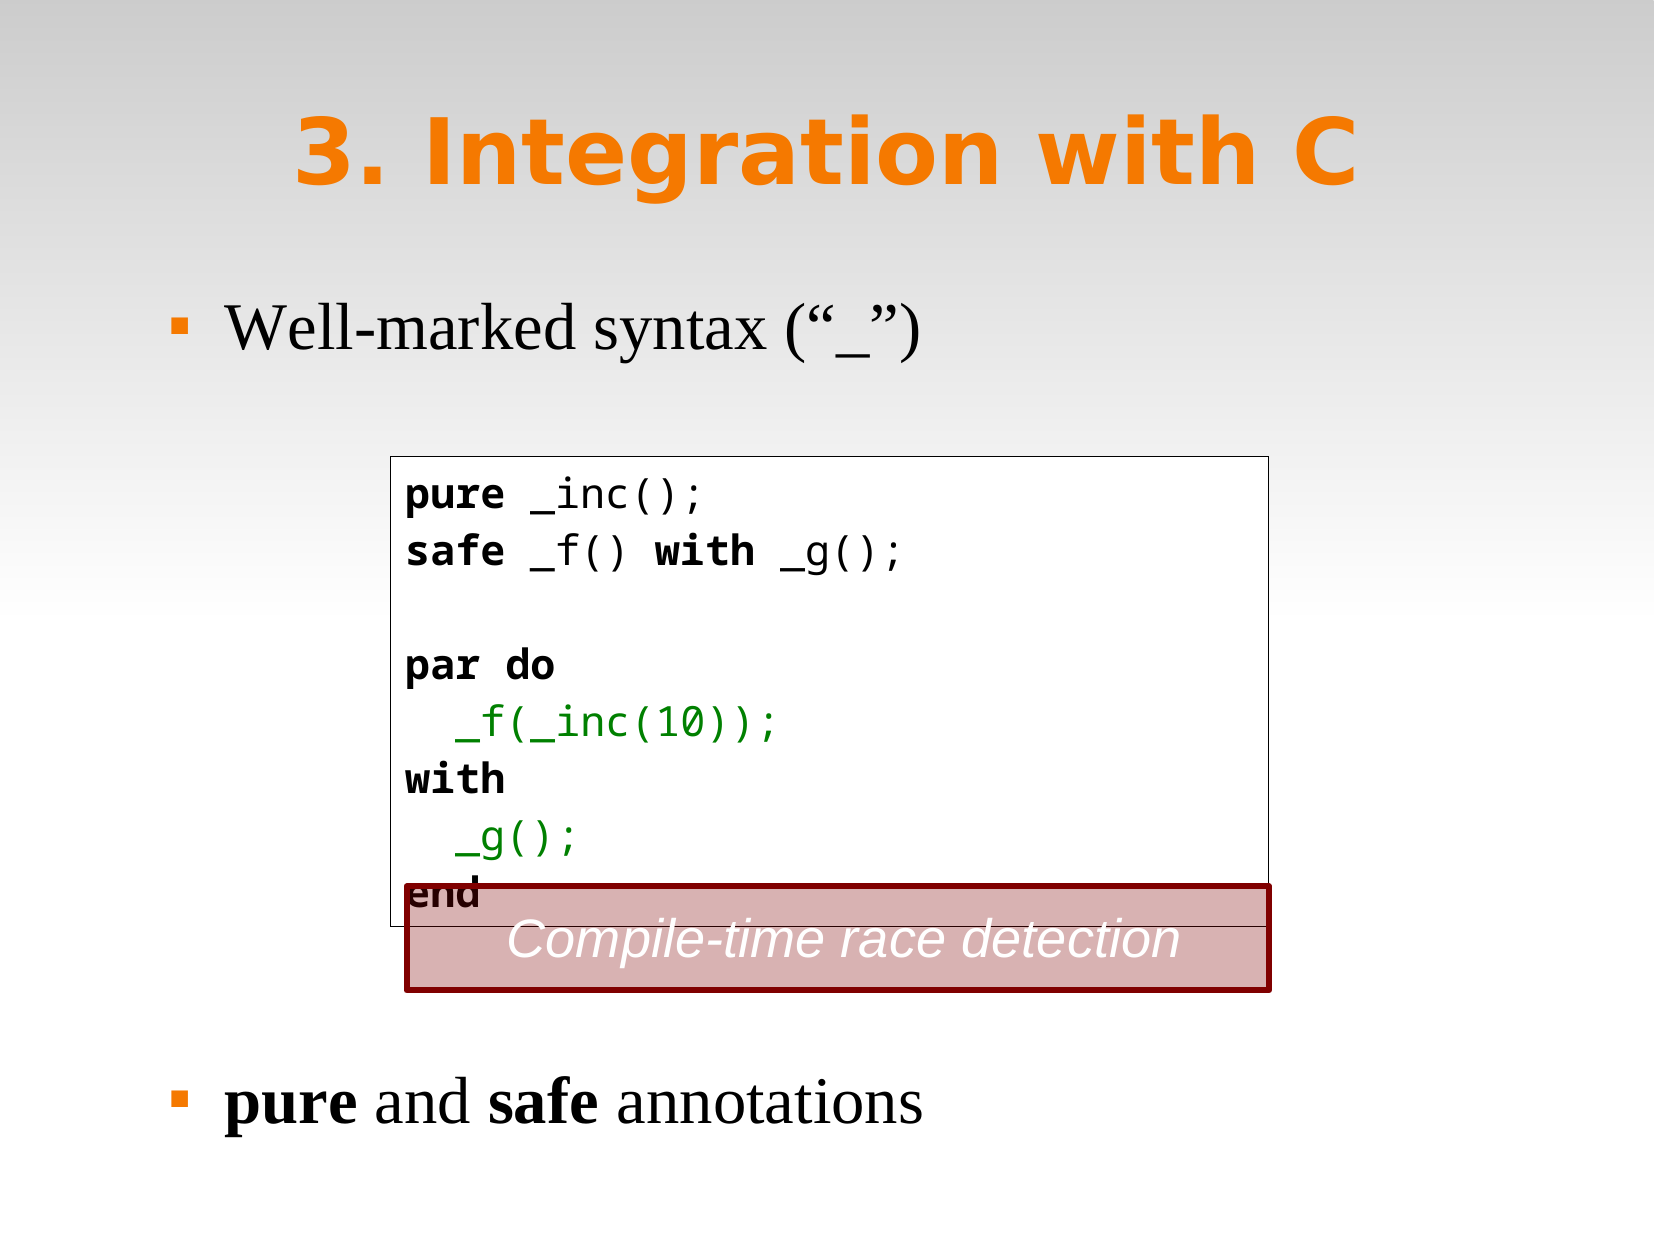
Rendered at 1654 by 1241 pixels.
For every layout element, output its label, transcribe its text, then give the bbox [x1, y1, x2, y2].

text_box pure _inc(); safe _f() with _g(); par do _f(_inc(10)); with _g(); end [390, 472, 1269, 866]
title 3. Integration with C [82, 49, 1571, 257]
list pure and safe annotations [82, 1063, 1571, 1198]
list Well-marked syntax (“_”) [82, 290, 1571, 472]
text_box Compile-time race detection [406, 886, 1270, 991]
